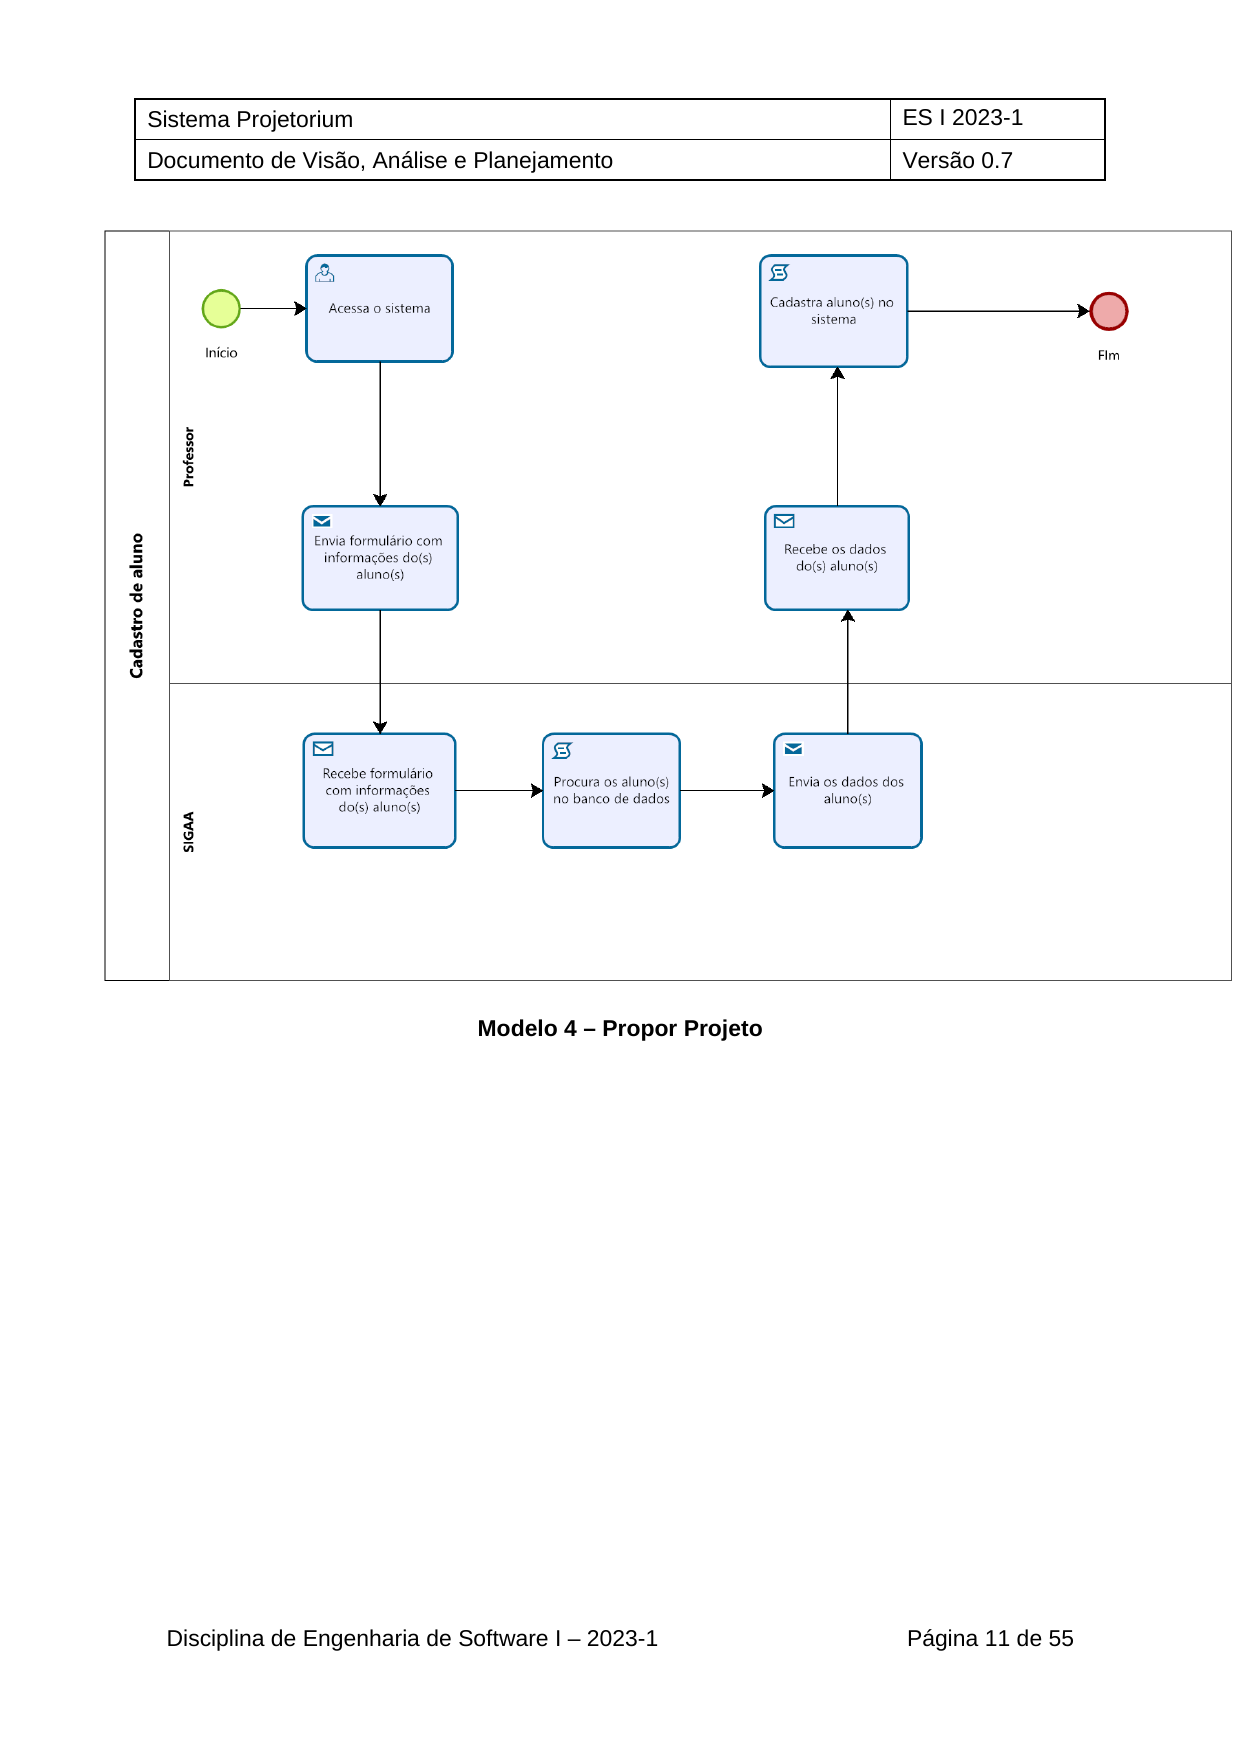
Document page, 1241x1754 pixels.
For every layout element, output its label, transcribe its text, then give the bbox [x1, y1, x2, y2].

text Modelo 4 – Propor Projeto [148, 1014, 1092, 1041]
picture [84, 211, 1240, 1009]
